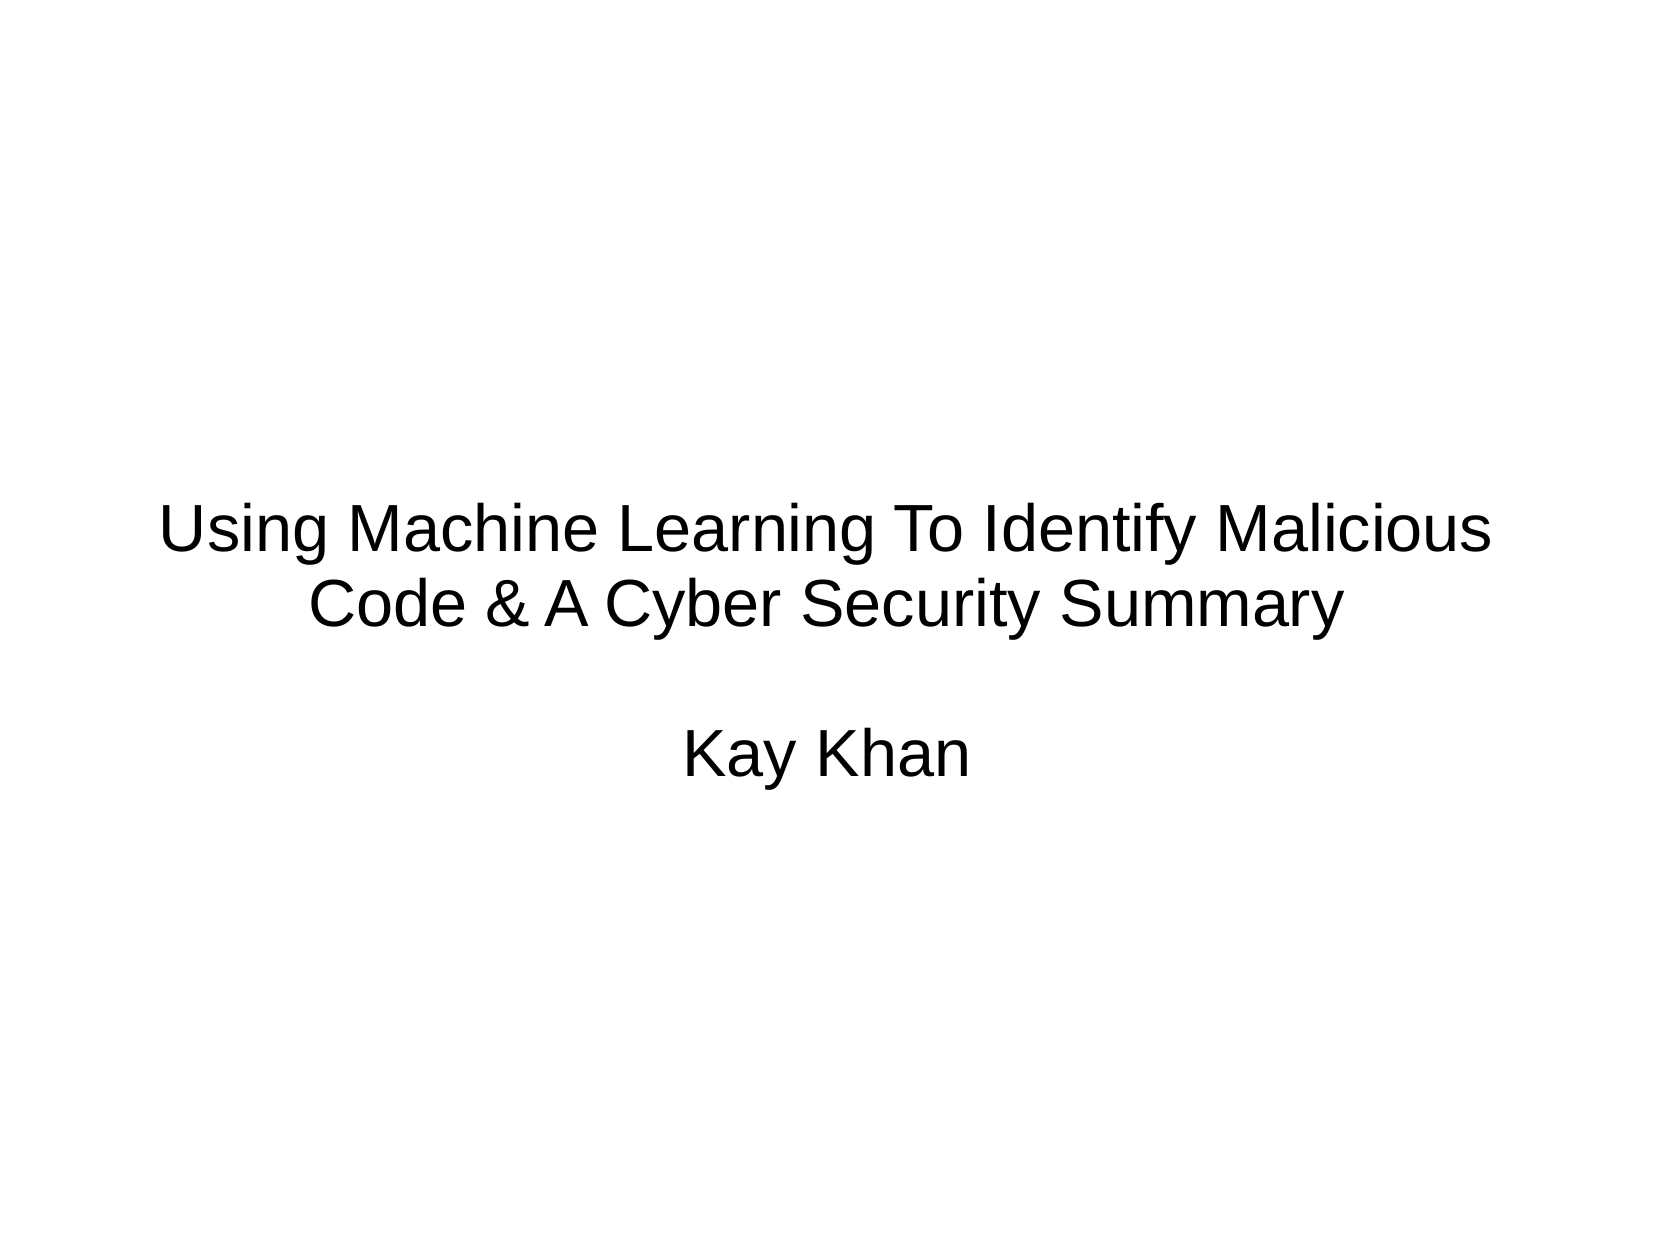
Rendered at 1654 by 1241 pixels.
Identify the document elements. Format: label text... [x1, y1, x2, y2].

subtitle Using Machine Learning To Identify Malicious Code & A Cyber Security Summary Kay Khan [82, 49, 1571, 1158]
